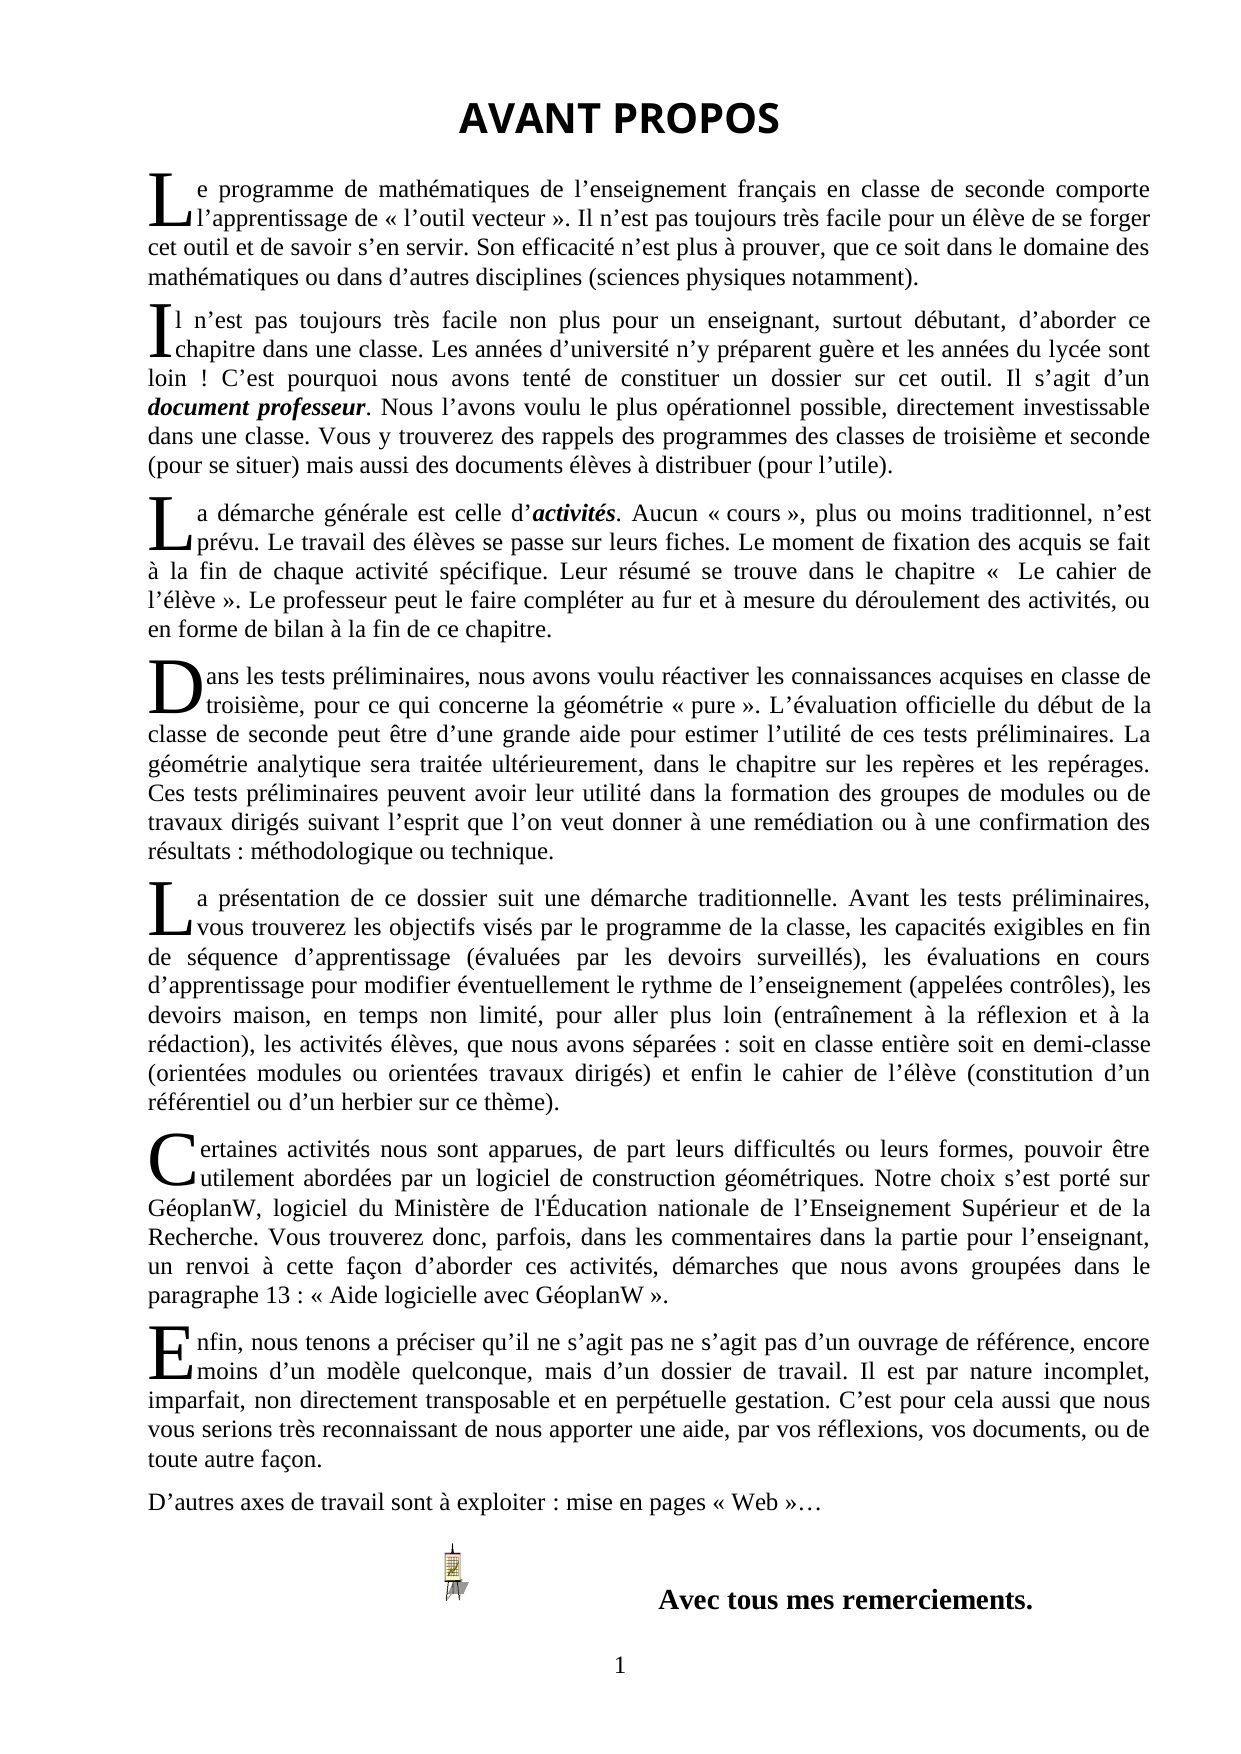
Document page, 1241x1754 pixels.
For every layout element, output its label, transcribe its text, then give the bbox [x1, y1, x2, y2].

text Dans les tests préliminaires, nous avons voulu réactiver les connaissances acquises en classe de troisième, pour ce qui concerne la géométrie « pure ». L’évaluation officielle du début de la classe de seconde peut être d’une grande aide pour estimer l’utilité de ces tests préliminaires. La géométrie analytique sera traitée ultérieurement, dans le chapitre sur les repères et les repérages. Ces tests préliminaires peuvent avoir leur utilité dans la formation des groupes de modules ou de travaux dirigés suivant l’esprit que l’on veut donner à une remédiation ou à une confirmation des résultats : méthodologique ou technique. [148, 661, 1151, 865]
text La présentation de ce dossier suit une démarche traditionnelle. Avant les tests préliminaires, vous trouverez les objectifs visés par le programme de la classe, les capacités exigibles en fin de séquence d’apprentissage (évaluées par les devoirs surveillés), les évaluations en cours d’apprentissage pour modifier éventuellement le rythme de l’enseignement (appelées contrôles), les devoirs maison, en temps non limité, pour aller plus loin (entraînement à la réflexion et à la rédaction), les activités élèves, que nous avons séparées : soit en classe entière soit en demi-classe (orientées modules ou orientées travaux dirigés) et enfin le cahier de l’élève (constitution d’un référentiel ou d’un herbier sur ce thème). [148, 883, 1151, 1116]
title AVANT PROPOS [89, 89, 1151, 145]
text La démarche générale est celle d’activités. Aucun « cours », plus ou moins traditionnel, n’est prévu. Le travail des élèves se passe sur leurs fiches. Le moment de fixation des acquis se fait à la fin de chaque activité spécifique. Leur résumé se trouve dans le chapitre « Le cahier de l’élève ». Le professeur peut le faire compléter au fur et à mesure du déroulement des activités, ou en forme de bilan à la fin de ce chapitre. [148, 497, 1151, 643]
text Avec tous mes remerciements. [162, 1534, 1033, 1616]
text Le programme de mathématiques de l’enseignement français en classe de seconde comporte l’apprentissage de « l’outil vecteur ». Il n’est pas toujours très facile pour un élève de se forger cet outil et de savoir s’en servir. Son efficacité n’est plus à prouver, que ce soit dans le domaine des mathématiques ou dans d’autres disciplines (sciences physiques notamment). [148, 174, 1151, 290]
text D’autres axes de travail sont à exploiter : mise en pages « Web »… [148, 1487, 1151, 1516]
text Certaines activités nous sont apparues, de part leurs difficultés ou leurs formes, pouvoir être utilement abordées par un logiciel de construction géométriques. Notre choix s’est porté sur GéoplanW, logiciel du Ministère de l'Éducation nationale de l’Enseignement Supérieur et de la Recherche. Vous trouverez donc, parfois, dans les commentaires dans la partie pour l’enseignant, un renvoi à cette façon d’aborder ces activités, démarches que nous avons groupées dans le paragraphe 13 : « Aide logicielle avec GéoplanW ». [148, 1134, 1151, 1309]
text Il n’est pas toujours très facile non plus pour un enseignant, surtout débutant, d’aborder ce chapitre dans une classe. Les années d’université n’y préparent guère et les années du lycée sont loin ! C’est pourquoi nous avons tenté de constituer un dossier sur cet outil. Il s’agit d’un document professeur. Nous l’avons voulu le plus opérationnel possible, directement investissable dans une classe. Vous y trouverez des rappels des programmes des classes de troisième et seconde (pour se situer) mais aussi des documents élèves à distribuer (pour l’utile). [148, 304, 1151, 479]
text Enfin, nous tenons a préciser qu’il ne s’agit pas ne s’agit pas d’un ouvrage de référence, encore moins d’un modèle quelconque, mais d’un dossier de travail. Il est par nature incomplet, imparfait, non directement transposable et en perpétuelle gestation. C’est pour cela aussi que nous vous serions très reconnaissant de nous apporter une aide, par vos réflexions, vos documents, ou de toute autre façon. [148, 1327, 1151, 1472]
